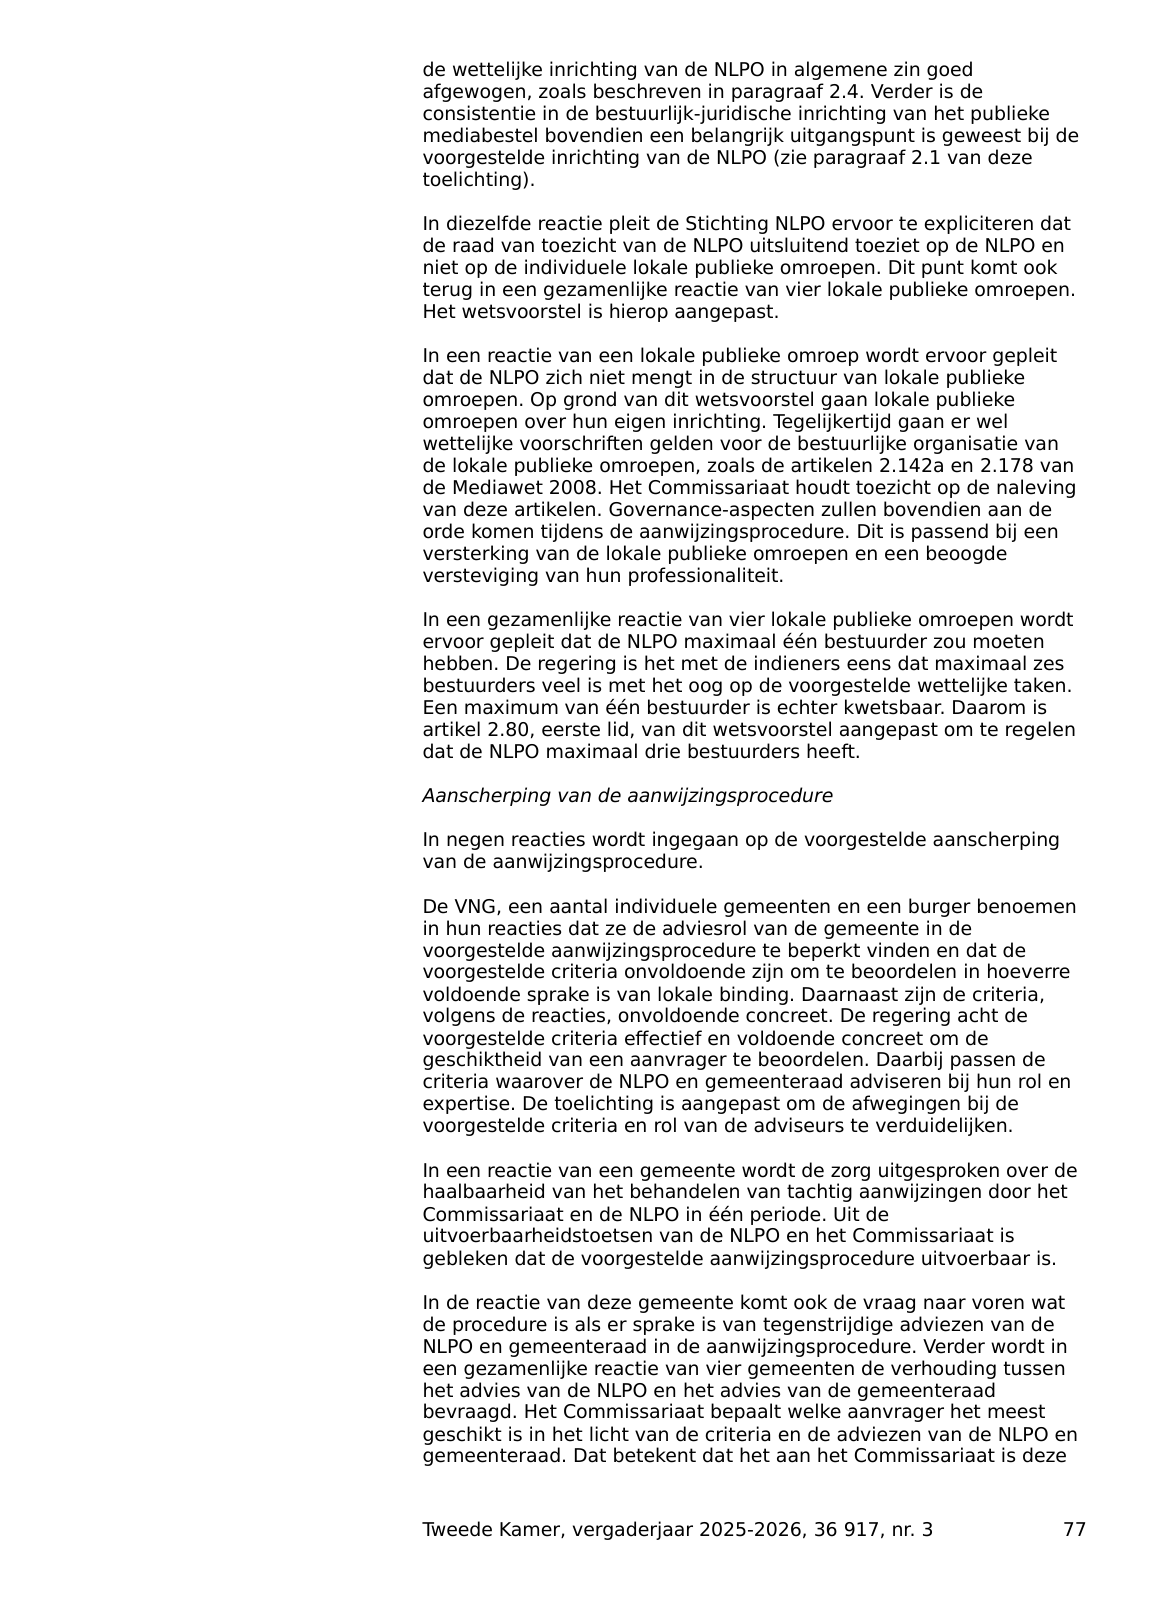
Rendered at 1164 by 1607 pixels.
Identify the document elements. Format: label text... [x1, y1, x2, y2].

text In diezelfde reactie pleit de Stichting NLPO ervoor te expliciteren dat de raad van toezicht van de NLPO uitsluitend toeziet op de NLPO en niet op de individuele lokale publieke omroepen. Dit punt komt ook terug in een gezamenlijke reactie van vier lokale publieke omroepen. Het wetsvoorstel is hierop aangepast. [422, 213, 1087, 323]
subtitle Aanscherping van de aanwijzingsprocedure [422, 785, 1087, 807]
text de wettelijke inrichting van de NLPO in algemene zin goed afgewogen, zoals beschreven in paragraaf 2.4. Verder is de consistentie in de bestuurlijk-juridische inrichting van het publieke mediabestel bovendien een belangrijk uitgangspunt is geweest bij de voorgestelde inrichting van de NLPO (zie paragraaf 2.1 van deze toelichting). [422, 59, 1087, 191]
text In een reactie van een lokale publieke omroep wordt ervoor gepleit dat de NLPO zich niet mengt in de structuur van lokale publieke omroepen. Op grond van dit wetsvoorstel gaan lokale publieke omroepen over hun eigen inrichting. Tegelijkertijd gaan er wel wettelijke voorschriften gelden voor de bestuurlijke organisatie van de lokale publieke omroepen, zoals de artikelen 2.142a en 2.178 van de Mediawet 2008. Het Commissariaat houdt toezicht op de naleving van deze artikelen. Governance-aspecten zullen bovendien aan de orde komen tijdens de aanwijzingsprocedure. Dit is passend bij een versterking van de lokale publieke omroepen en een beoogde versteviging van hun professionaliteit. [422, 345, 1087, 587]
text In negen reacties wordt ingegaan op de voorgestelde aanscherping van de aanwijzingsprocedure. [422, 829, 1087, 873]
text In de reactie van deze gemeente komt ook de vraag naar voren wat de procedure is als er sprake is van tegenstrijdige adviezen van de NLPO en gemeenteraad in de aanwijzingsprocedure. Verder wordt in een gezamenlijke reactie van vier gemeenten de verhouding tussen het advies van de NLPO en het advies van de gemeenteraad bevraagd. Het Commissariaat bepaalt welke aanvrager het meest geschikt is in het licht van de criteria en de adviezen van de NLPO en gemeenteraad. Dat betekent dat het aan het Commissariaat is deze [422, 1292, 1087, 1467]
text In een gezamenlijke reactie van vier lokale publieke omroepen wordt ervoor gepleit dat de NLPO maximaal één bestuurder zou moeten hebben. De regering is het met de indieners eens dat maximaal zes bestuurders veel is met het oog op de voorgestelde wettelijke taken. Een maximum van één bestuurder is echter kwetsbaar. Daarom is artikel 2.80, eerste lid, van dit wetsvoorstel aangepast om te regelen dat de NLPO maximaal drie bestuurders heeft. [422, 609, 1087, 763]
text De VNG, een aantal individuele gemeenten en een burger benoemen in hun reacties dat ze de adviesrol van de gemeente in de voorgestelde aanwijzingsprocedure te beperkt vinden en dat de voorgestelde criteria onvoldoende zijn om te beoordelen in hoeverre voldoende sprake is van lokale binding. Daarnaast zijn de criteria, volgens de reacties, onvoldoende concreet. De regering acht de voorgestelde criteria effectief en voldoende concreet om de geschiktheid van een aanvrager te beoordelen. Daarbij passen de criteria waarover de NLPO en gemeenteraad adviseren bij hun rol en expertise. De toelichting is aangepast om de afwegingen bij de voorgestelde criteria en rol van de adviseurs te verduidelijken. [422, 896, 1087, 1137]
text In een reactie van een gemeente wordt de zorg uitgesproken over de haalbaarheid van het behandelen van tachtig aanwijzingen door het Commissariaat en de NLPO in één periode. Uit de uitvoerbaarheidstoetsen van de NLPO en het Commissariaat is gebleken dat de voorgestelde aanwijzingsprocedure uitvoerbaar is. [422, 1159, 1087, 1269]
